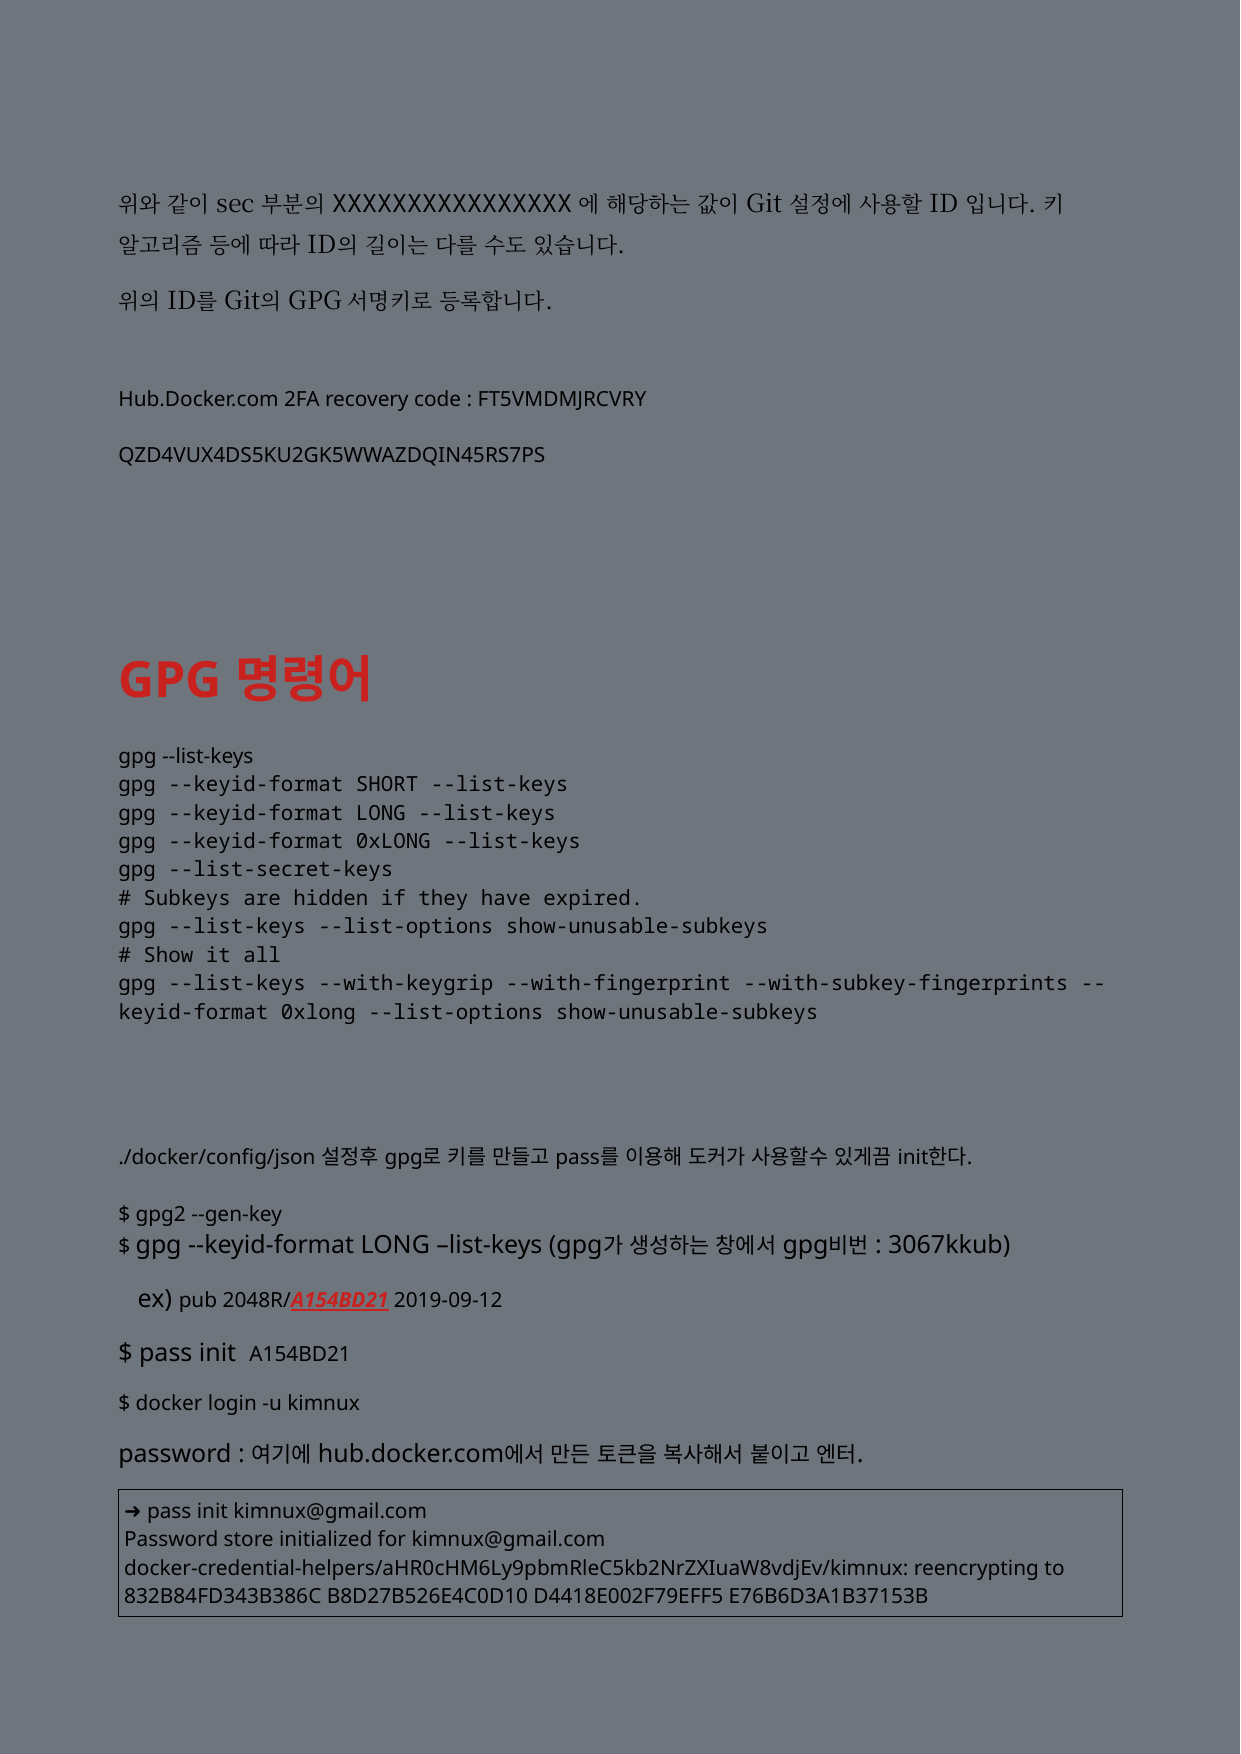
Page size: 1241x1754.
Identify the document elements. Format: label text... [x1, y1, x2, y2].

text ex) pub 2048R/A154BD21 2019-09-12 [118, 1281, 1122, 1315]
text 위의 ID를 Git의 GPG 서명키로 등록합니다. [118, 281, 1122, 317]
text gpg --list-keys --list-options show-unusable-subkeys [118, 911, 1122, 940]
text gpg --list-keys --with-keygrip --with-fingerprint --with-subkey-fingerprints --keyid-format 0xlong --list-options show-unusable-subkeys [118, 968, 1122, 1025]
text gpg --keyid-format SHORT --list-keys [118, 769, 1122, 798]
text # Subkeys are hidden if they have expired. [118, 883, 1122, 911]
text gpg --keyid-format 0xLONG --list-keys [118, 826, 1122, 854]
text QZD4VUX4DS5KU2GK5WWAZDQIN45RS7PS [118, 441, 1122, 469]
text ./docker/config/json 설정후 gpg로 키를 만들고 pass를 이용해 도커가 사용할수 있게끔 init한다. [118, 1140, 1122, 1170]
text $ gpg2 --gen-key [118, 1199, 1122, 1227]
table_header ➜ pass init kimnux@gmail.com Password store initialized for kimnux@gmail.com docker-credential-helpers/aHR0cHM6Ly9pbmRleC5kb2NrZXIuaW8vdjEv/kimnux: reencrypting to 832B84FD343B386C B8D27B526E4C0D10 D4418E002F79EFF5 E76B6D3A1B37153B [119, 1490, 1122, 1616]
text $ docker login -u kimnux [118, 1388, 1122, 1417]
text 위와 같이 sec 부분의 XXXXXXXXXXXXXXXX 에 해당하는 값이 Git 설정에 사용할 ID 입니다. 키 알고리즘 등에 따라 ID의 길이는 다를 수도 있습니다. [118, 183, 1122, 261]
text $ pass init A154BD21 [118, 1335, 1122, 1369]
text gpg --list-secret-keys [118, 854, 1122, 883]
text GPG 명령어 [118, 640, 1122, 712]
text gpg --keyid-format LONG --list-keys [118, 798, 1122, 826]
text password : 여기에 hub.docker.com에서 만든 토큰을 복사해서 붙이고 엔터. [118, 1436, 1122, 1470]
text $ gpg --keyid-format LONG –list-keys (gpg가 생성하는 창에서 gpg비번 : 3067kkub) [118, 1227, 1122, 1261]
text Hub.Docker.com 2FA recovery code : FT5VMDMJRCVRY [118, 384, 1122, 412]
text gpg --list-keys [118, 741, 1122, 769]
text # Show it all [118, 940, 1122, 968]
